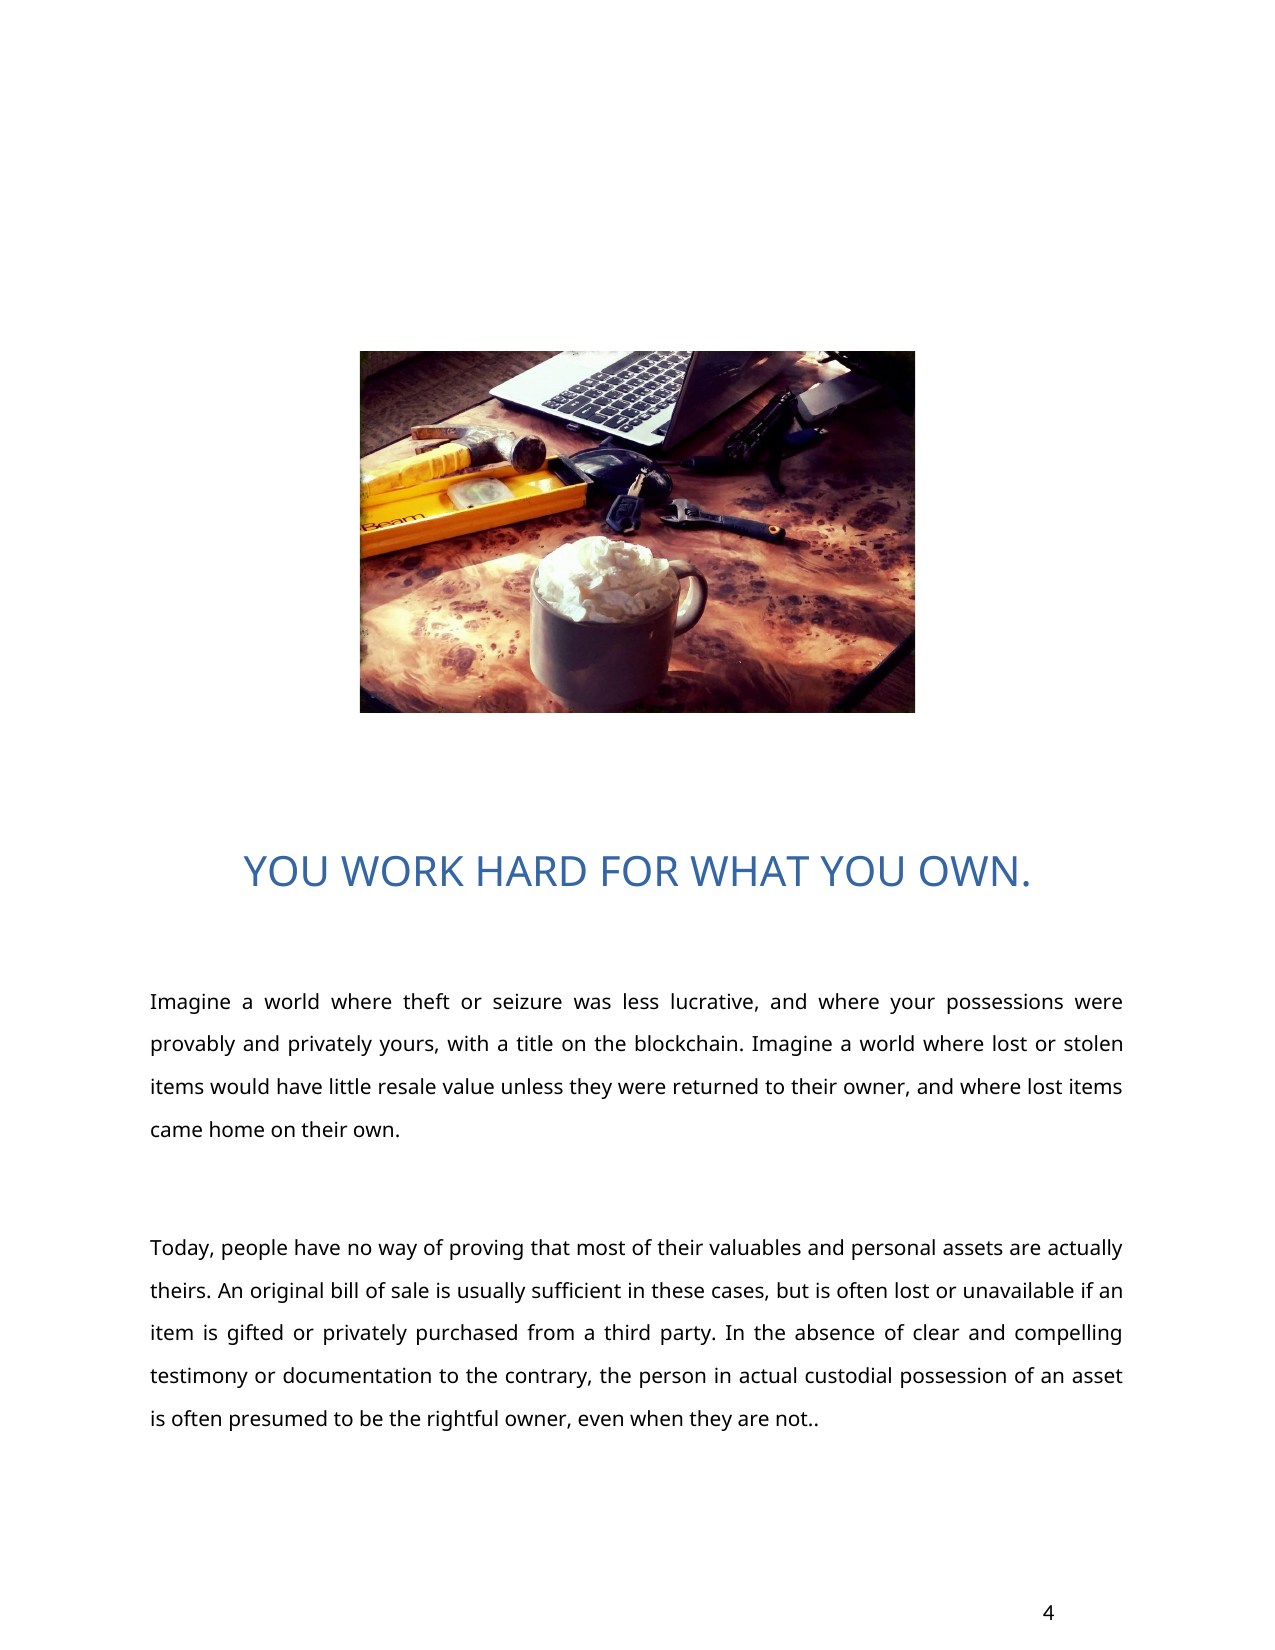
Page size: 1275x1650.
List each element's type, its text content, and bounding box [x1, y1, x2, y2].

text Imagine a world where theft or seizure was less lucrative, and where your possessions were provably and privately yours, with a title on the blockchain. Imagine a world where lost or stolen items would have little resale value unless they were returned to their owner, and where lost items came home on their own. [150, 987, 1125, 1143]
picture [359, 351, 916, 713]
text Today, people have no way of proving that most of their valuables and personal assets are actually theirs. An original bill of sale is usually sufficient in these cases, but is often lost or unavailable if an item is gifted or privately purchased from a third party. In the absence of clear and compelling testimony or documentation to the contrary, the person in actual custodial possession of an asset is often presumed to be the rightful owner, even when they are not.. [150, 1233, 1125, 1432]
subtitle You WORK HARD FOR WHAT YOU OWN. [150, 841, 1125, 898]
